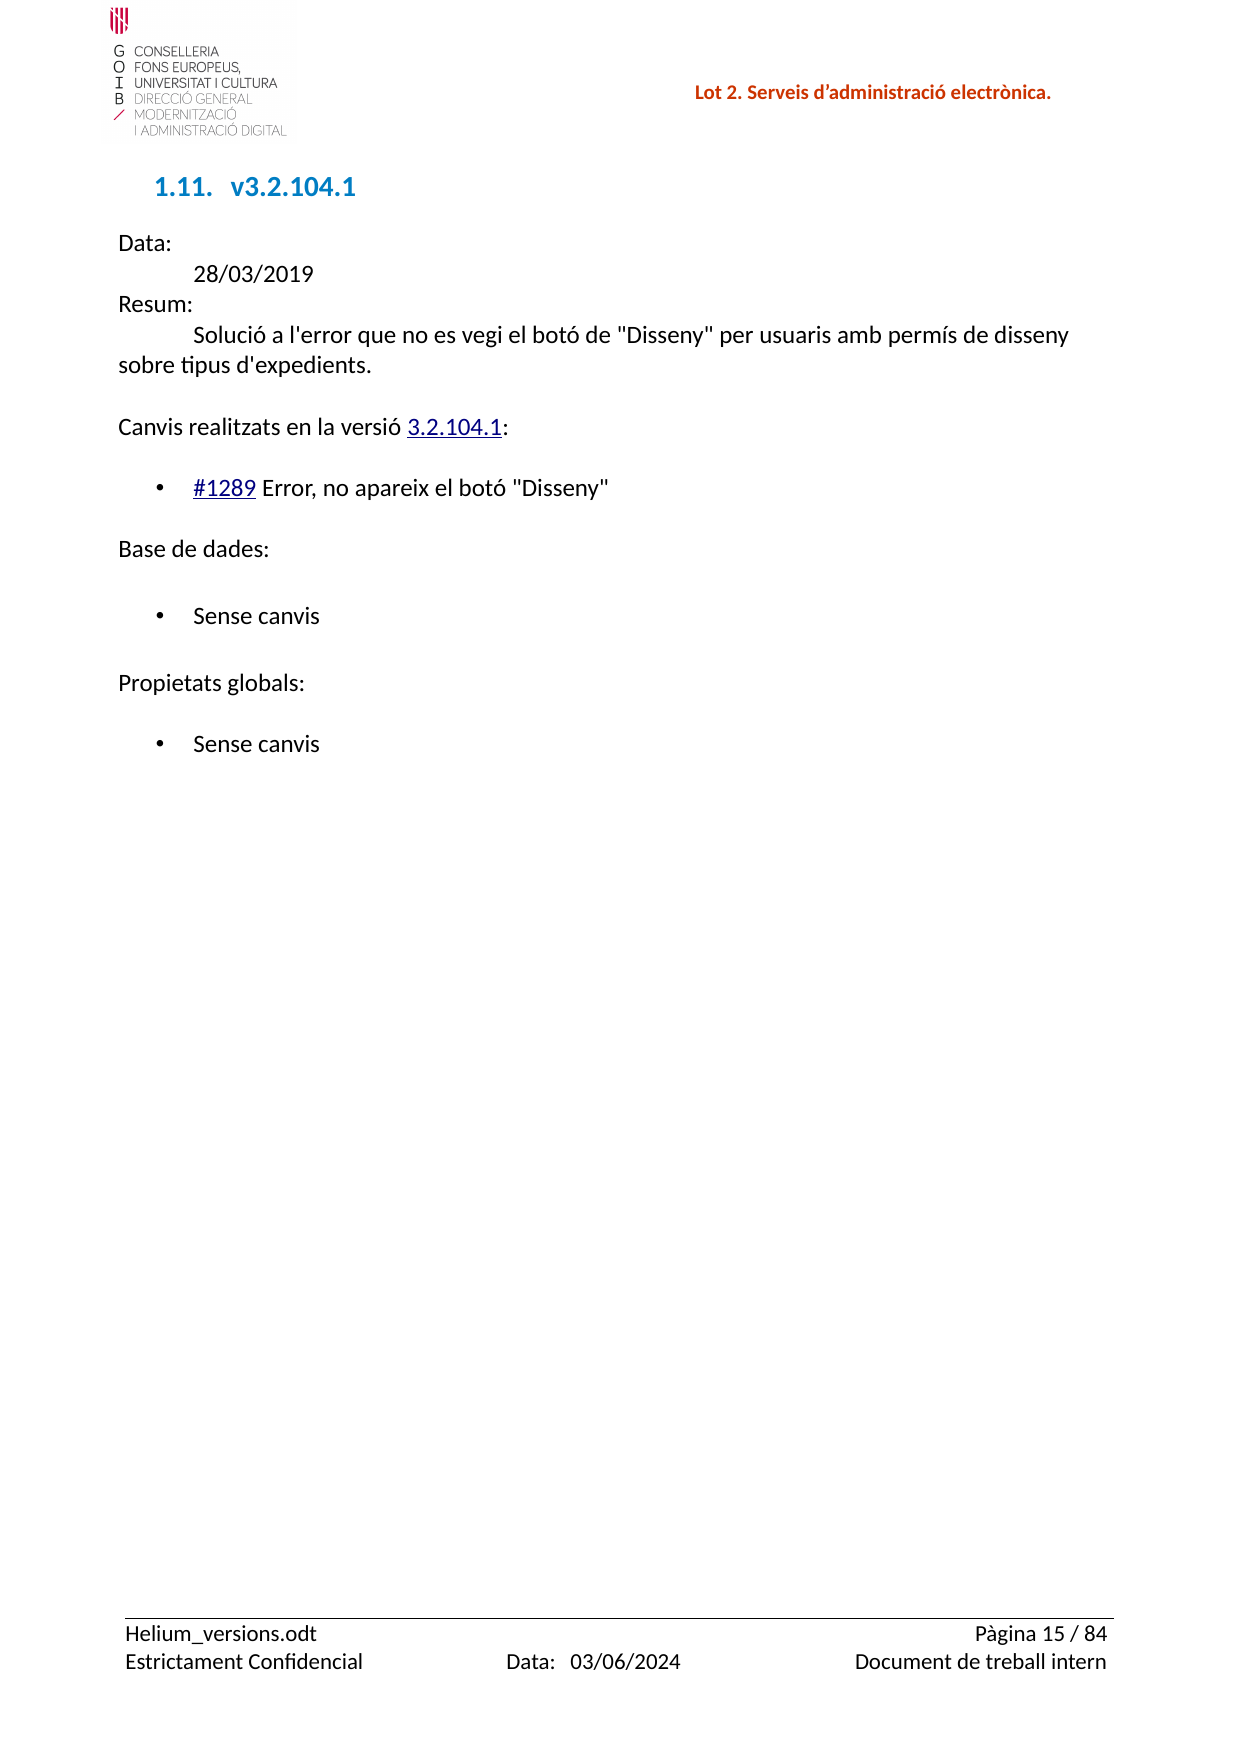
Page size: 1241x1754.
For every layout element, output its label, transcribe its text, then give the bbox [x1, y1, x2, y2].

subtitle v3.2.104.1 [153, 168, 1122, 204]
text Solució a l'error que no es vegi el botó de "Disseny" per usuaris amb permís de disseny sobre tipus d'expedients. [118, 319, 1122, 380]
text Resum: [118, 289, 1122, 319]
list Sense canvis [156, 600, 1122, 630]
text Data: [118, 228, 1122, 258]
text Base de dades: [118, 533, 1122, 563]
list #1289 Error, no apareix el botó "Disseny" [156, 472, 1122, 502]
text Propietats globals: [118, 667, 1122, 697]
list Sense canvis [156, 728, 1122, 758]
picture [100, 0, 297, 144]
text 28/03/2019 [118, 258, 1122, 289]
text Canvis realitzats en la versió 3.2.104.1: [118, 411, 1122, 441]
